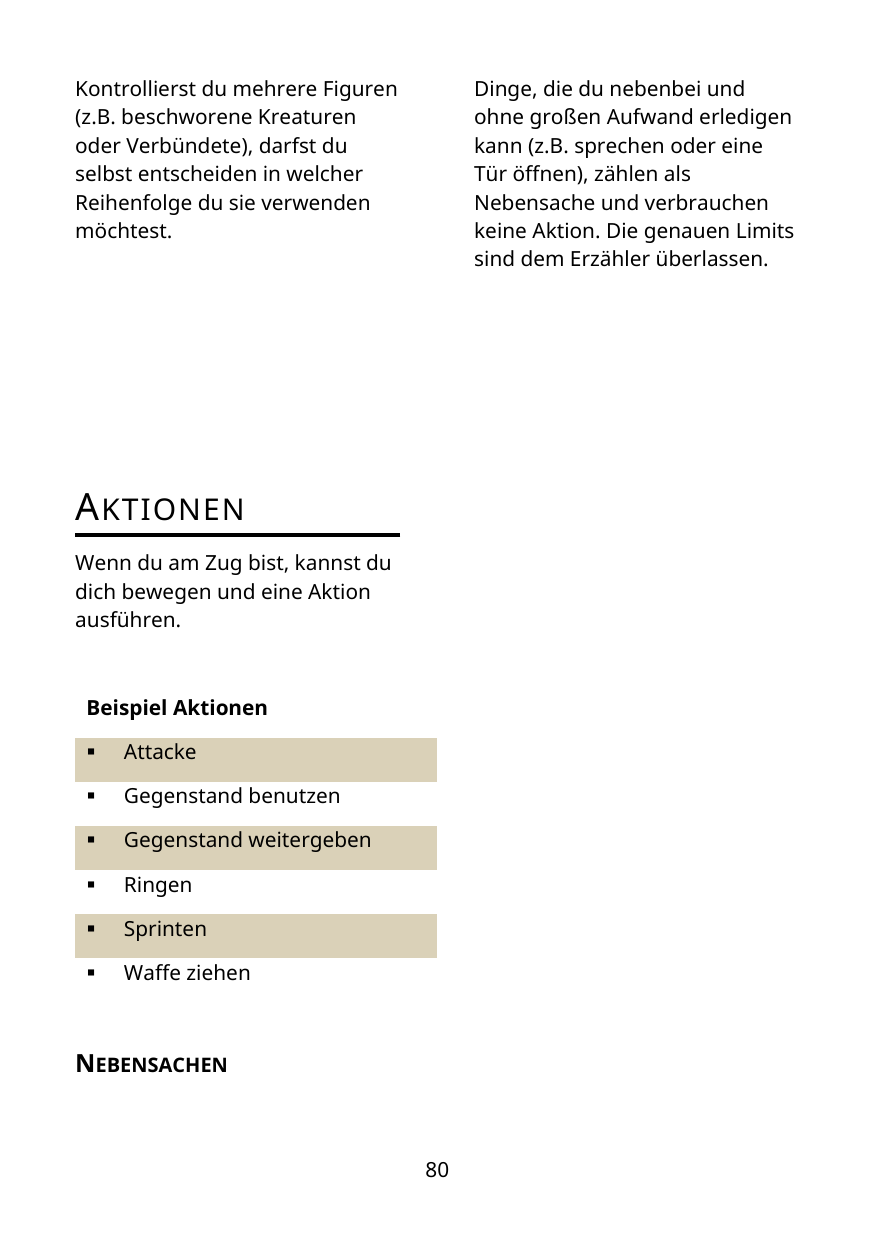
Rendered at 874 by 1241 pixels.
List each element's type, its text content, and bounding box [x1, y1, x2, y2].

table_cell Attacke [75, 738, 437, 782]
table_cell Gegenstand weitergeben [75, 826, 437, 870]
table_header Beispiel Aktionen [75, 694, 437, 737]
text Kontrollierst du mehrere Figuren (z.B. beschworene Kreaturen oder Verbündete), darfst du selbst entscheiden in welcher Reihenfolge du sie verwenden möchtest. [75, 74, 400, 244]
table_cell Sprinten [75, 914, 437, 958]
subtitle Aktionen [75, 480, 400, 533]
table_cell Waffe ziehen [75, 958, 437, 1002]
table_cell Ringen [75, 870, 437, 914]
text Wenn du am Zug bist, kannst du dich bewegen und eine Aktion ausführen. [75, 548, 400, 634]
text Dinge, die du nebenbei und ohne großen Aufwand erledigen kann (z.B. sprechen oder eine Tür öffnen), zählen als Nebensache und verbrauchen keine Aktion. Die genauen Limits sind dem Erzähler überlassen. [474, 74, 799, 273]
table_cell Gegenstand benutzen [75, 782, 437, 826]
subtitle Nebensachen [75, 1046, 400, 1080]
